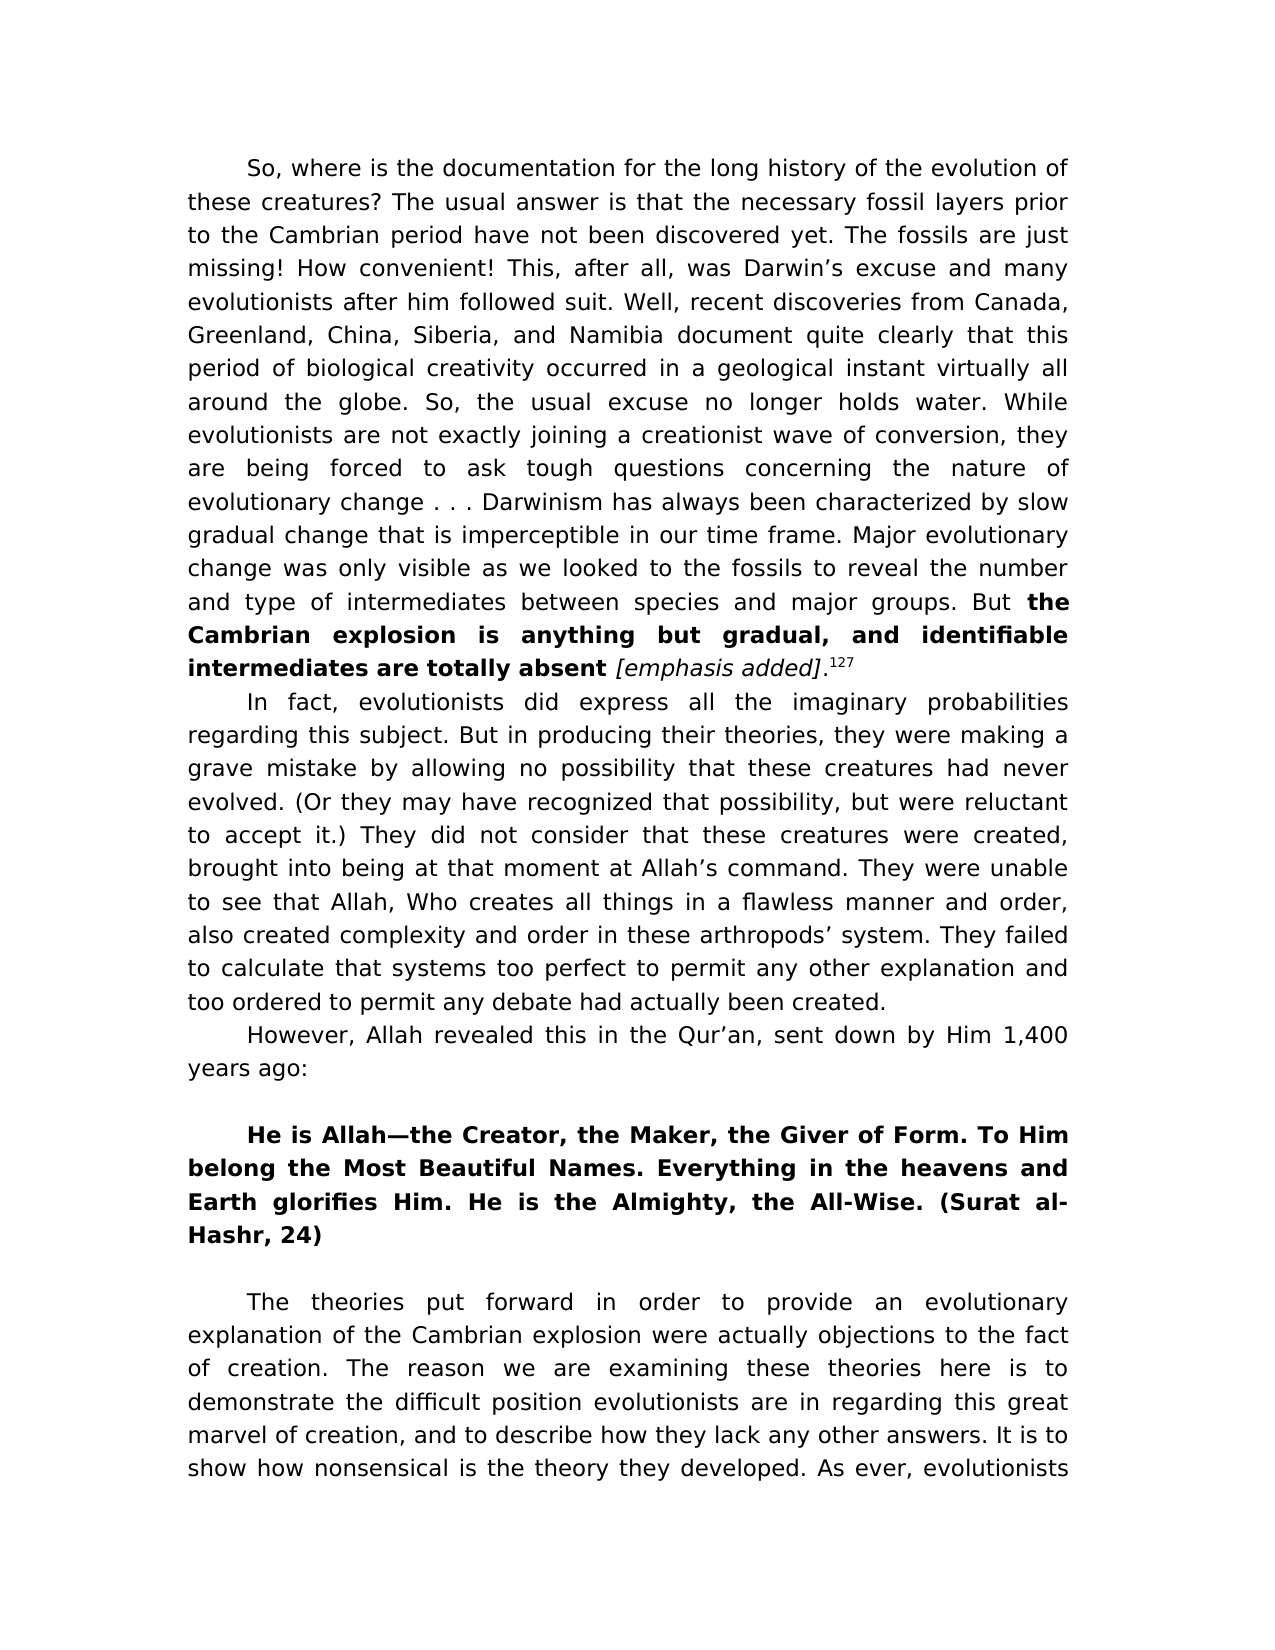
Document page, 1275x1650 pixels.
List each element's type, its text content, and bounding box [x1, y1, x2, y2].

text So, where is the documentation for the long history of the evolution of these creatures? The usual answer is that the necessary fossil layers prior to the Cambrian period have not been discovered yet. The fossils are just missing! How convenient! This, after all, was Darwin’s excuse and many evolutionists after him followed suit. Well, recent discoveries from Canada, Greenland, China, Siberia, and Namibia document quite clearly that this period of biological creativity occurred in a geological instant virtually all around the globe. So, the usual excuse no longer holds water. While evolutionists are not exactly joining a creationist wave of conversion, they are being forced to ask tough questions concerning the nature of evolutionary change . . . Darwinism has always been characterized by slow gradual change that is imperceptible in our time frame. Major evolutionary change was only visible as we looked to the fossils to reveal the number and type of intermediates between species and major groups. But the Cambrian explosion is anything but gradual, and identifiable intermediates are totally absent [emphasis added].127 [187, 150, 1070, 683]
text However, Allah revealed this in the Qur’an, sent down by Him 1,400 years ago: [187, 1017, 1070, 1083]
text The theories put forward in order to provide an evolutionary explanation of the Cambrian explosion were actually objections to the fact of creation. The reason we are examining these theories here is to demonstrate the difficult position evolutionists are in regarding this great marvel of creation, and to describe how they lack any other answers. It is to show how nonsensical is the theory they developed. As ever, evolutionists [187, 1283, 1070, 1483]
text In fact, evolutionists did express all the imaginary probabilities regarding this subject. But in producing their theories, they were making a grave mistake by allowing no possibility that these creatures had never evolved. (Or they may have recognized that possibility, but were reluctant to accept it.) They did not consider that these creatures were created, brought into being at that moment at Allah’s command. They were unable to see that Allah, Who creates all things in a flawless manner and order, also created complexity and order in these arthropods’ system. They failed to calculate that systems too perfect to permit any other explanation and too ordered to permit any debate had actually been created. [187, 683, 1070, 1017]
text He is Allah—the Creator, the Maker, the Giver of Form. To Him belong the Most Beautiful Names. Everything in the heavens and Earth glorifies Him. He is the Almighty, the All-Wise. (Surat al-Hashr, 24) [187, 1117, 1070, 1250]
